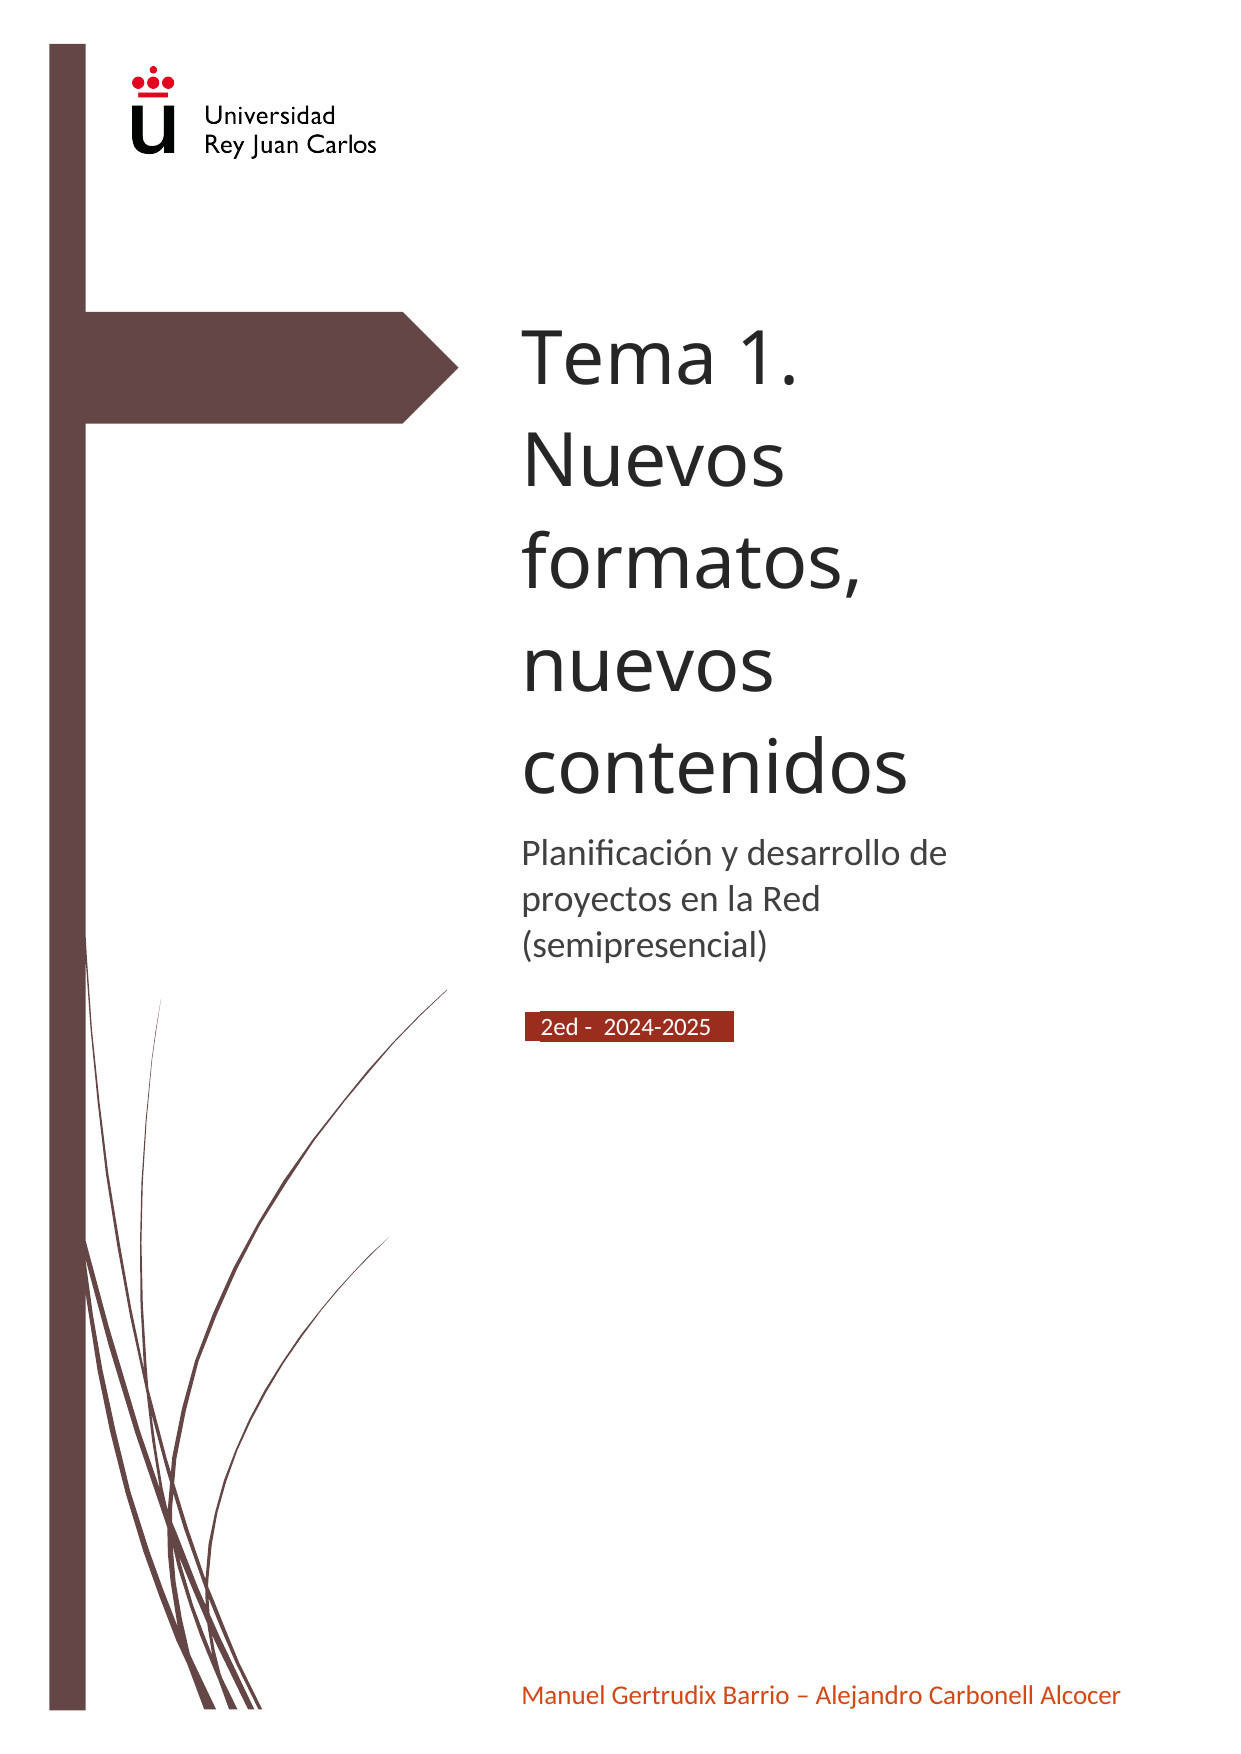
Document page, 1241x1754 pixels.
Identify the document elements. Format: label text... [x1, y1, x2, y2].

text [175, 1011, 422, 1042]
text Manuel Gertrudix Barrio – Alejandro Carbonell Alcocer [521, 1678, 1134, 1711]
picture [132, 66, 376, 159]
subtitle Planificación y desarrollo de proyectos en la Red (semipresencial) [521, 829, 1066, 967]
subtitle Tema 1. Nuevos formatos, nuevos contenidos [521, 304, 1066, 815]
text 2ed - 2024-2025 [396, 1011, 1085, 1042]
